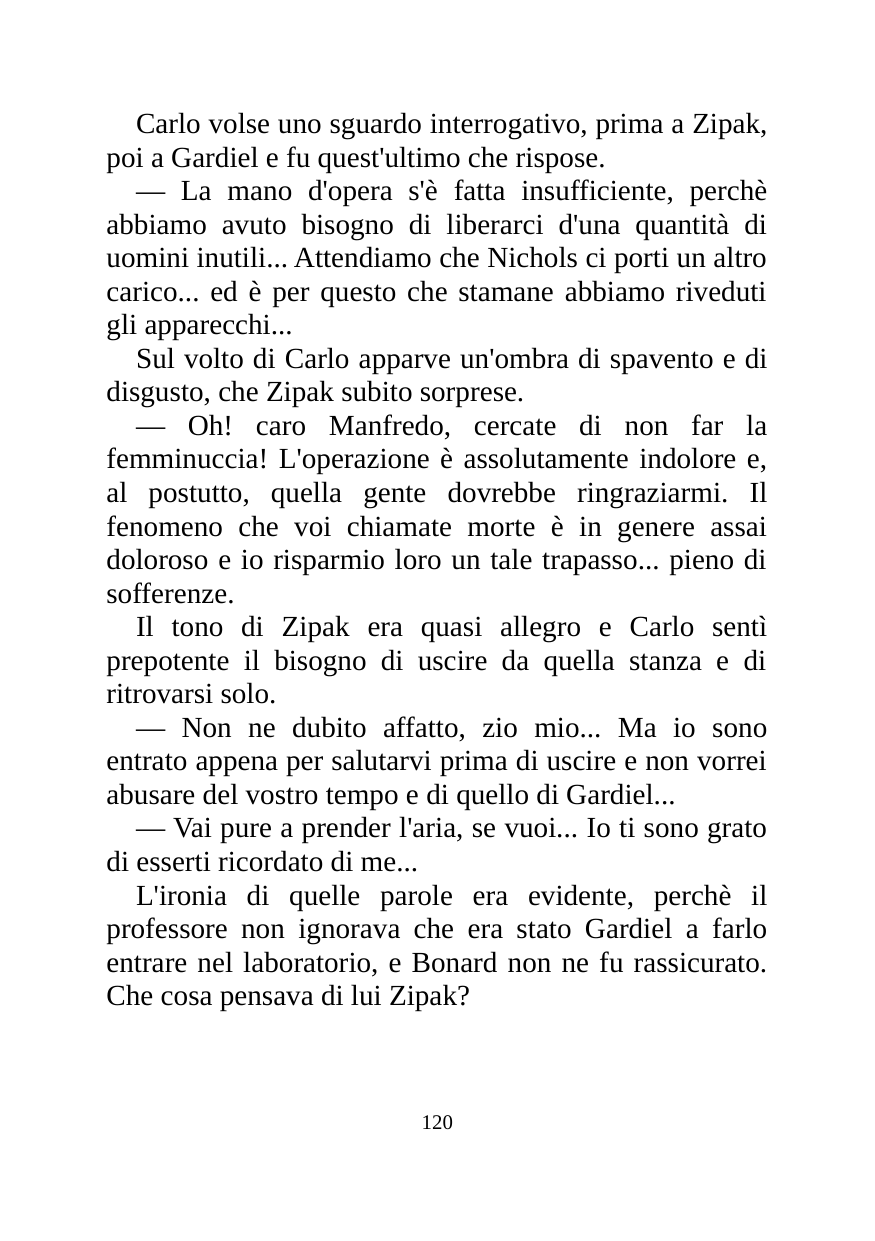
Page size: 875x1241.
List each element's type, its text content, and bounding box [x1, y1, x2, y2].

text — La mano d'opera s'è fatta insufficiente, perchè abbiamo avuto bisogno di liberarci d'una quantità di uomini inutili... Attendiamo che Nichols ci porti un altro carico... ed è per questo che stamane abbiamo riveduti gli apparecchi... [106, 173, 768, 341]
text — Non ne dubito affatto, zio mio... Ma io sono entrato appena per salutarvi prima di uscire e non vorrei abusare del vostro tempo e di quello di Gardiel... [106, 710, 768, 811]
text — Oh! caro Manfredo, cercate di non far la femminuccia! L'operazione è assolutamente indolore e, al postutto, quella gente dovrebbe ringraziarmi. Il fenomeno che voi chiamate morte è in genere assai doloroso e io risparmio loro un tale trapasso... pieno di sofferenze. [106, 408, 768, 609]
text L'ironia di quelle parole era evidente, perchè il professore non ignorava che era stato Gardiel a farlo entrare nel laboratorio, e Bonard non ne fu rassicurato. Che cosa pensava di lui Zipak? [106, 878, 768, 1012]
text Carlo volse uno sguardo interrogativo, prima a Zipak, poi a Gardiel e fu quest'ultimo che rispose. [106, 106, 768, 173]
text Il tono di Zipak era quasi allegro e Carlo sentì prepotente il bisogno di uscire da quella stanza e di ritrovarsi solo. [106, 609, 768, 710]
text Sul volto di Carlo apparve un'ombra di spavento e di disgusto, che Zipak subito sorprese. [106, 341, 768, 408]
text — Vai pure a prender l'aria, se vuoi... Io ti sono grato di esserti ricordato di me... [106, 811, 768, 878]
